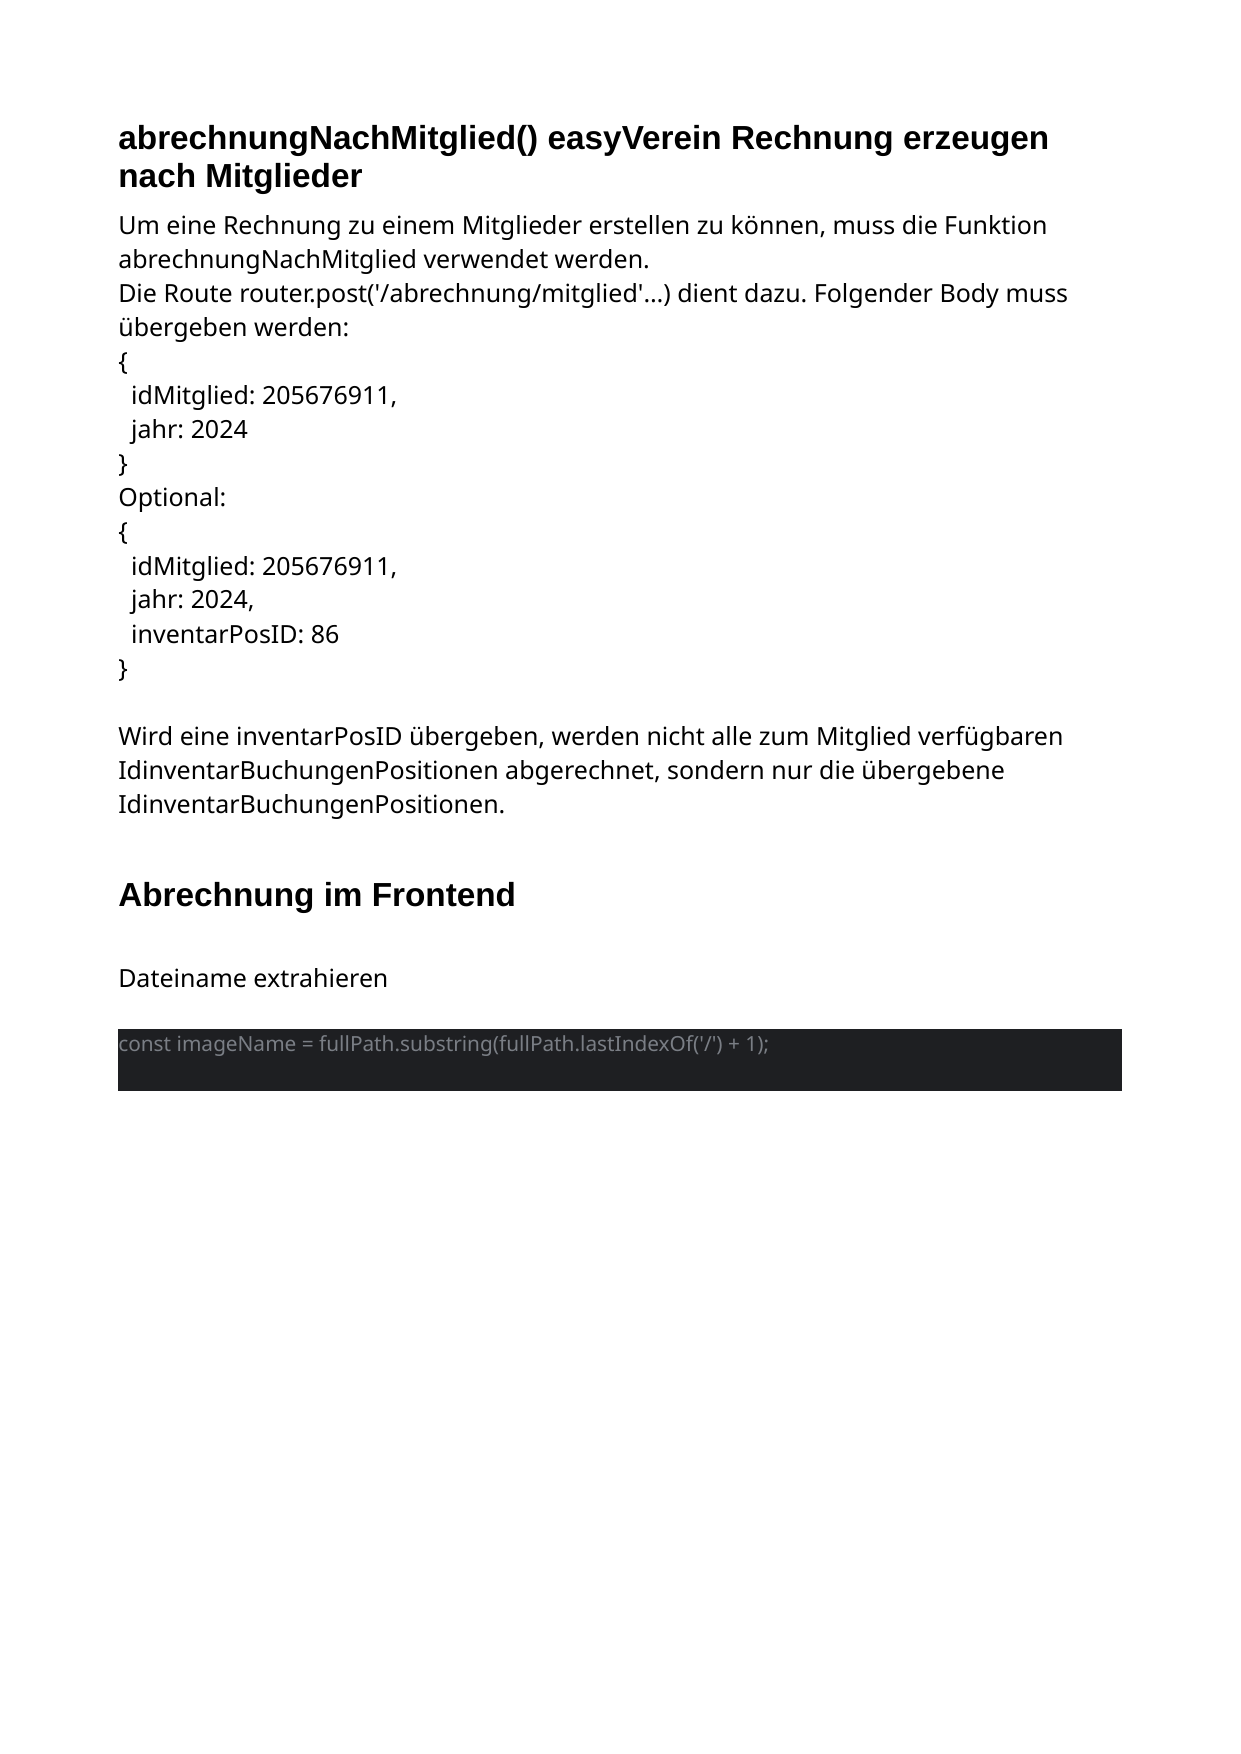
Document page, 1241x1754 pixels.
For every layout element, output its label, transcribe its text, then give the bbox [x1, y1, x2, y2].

text { [118, 344, 1122, 378]
text Wird eine inventarPosID übergeben, werden nicht alle zum Mitglied verfügbaren IdinventarBuchungenPositionen abgerechnet, sondern nur die übergebene IdinventarBuchungenPositionen. [118, 718, 1122, 821]
text Optional: [118, 480, 1122, 514]
text inventarPosID: 86 [118, 616, 1122, 650]
subtitle abrechnungNachMitglied() easyVerein Rechnung erzeugen nach Mitglieder [118, 118, 1122, 195]
text } [118, 650, 1122, 684]
text Dateiname extrahieren [118, 961, 1122, 994]
text } [118, 446, 1122, 480]
text { [118, 514, 1122, 548]
text idMitglied: 205676911, [118, 378, 1122, 412]
text jahr: 2024 [118, 412, 1122, 446]
text Die Route router.post('/abrechnung/mitglied'…) dient dazu. Folgender Body muss übergeben werden: [118, 276, 1122, 344]
text const imageName = fullPath.substring(fullPath.lastIndexOf('/') + 1); [118, 1029, 1122, 1091]
text jahr: 2024, [118, 582, 1122, 616]
text idMitglied: 205676911, [118, 548, 1122, 582]
text Um eine Rechnung zu einem Mitglieder erstellen zu können, muss die Funktion abrechnungNachMitglied verwendet werden. [118, 207, 1122, 276]
subtitle Abrechnung im Frontend [118, 876, 1122, 914]
